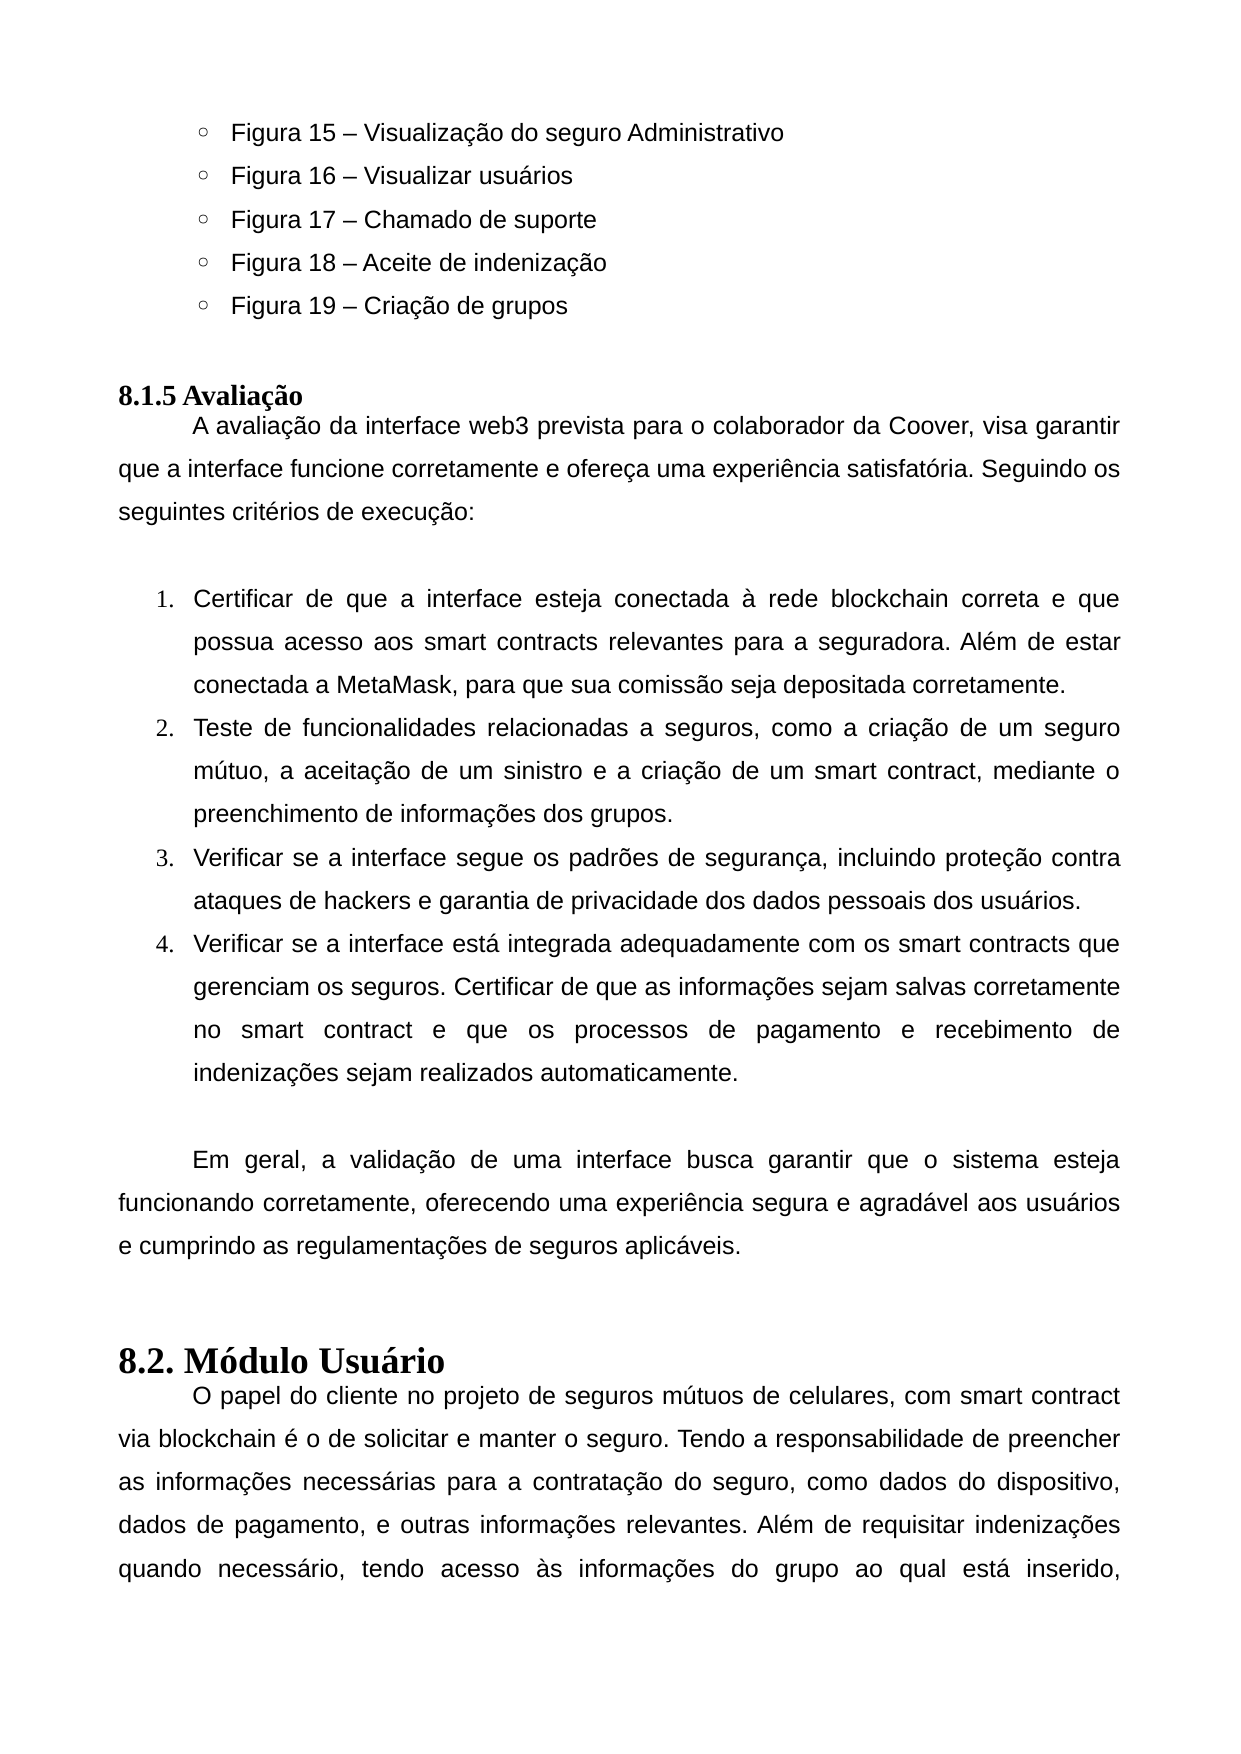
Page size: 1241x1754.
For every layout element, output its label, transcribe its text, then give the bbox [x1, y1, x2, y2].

list Figura 18 – Aceite de indenização [193, 248, 1122, 277]
list Figura 16 – Visualizar usuários [193, 161, 1122, 190]
list Verificar se a interface está integrada adequadamente com os smart contracts que gerenciam os seguros. Certificar de que as informações sejam salvas corretamente no smart contract e que os processos de pagamento e recebimento de indenizações sejam realizados automaticamente. [156, 929, 1122, 1087]
list Figura 17 – Chamado de suporte [193, 204, 1122, 233]
subtitle 8.1.5 Avaliação [118, 378, 1122, 411]
text Em geral, a validação de uma interface busca garantir que o sistema esteja funcionando corretamente, oferecendo uma experiência segura e agradável aos usuários e cumprindo as regulamentações de seguros aplicáveis. [118, 1145, 1122, 1260]
list Figura 19 – Criação de grupos [193, 291, 1122, 320]
list Teste de funcionalidades relacionadas a seguros, como a criação de um seguro mútuo, a aceitação de um sinistro e a criação de um smart contract, mediante o preenchimento de informações dos grupos. [156, 713, 1122, 828]
list Figura 15 – Visualização do seguro Administrativo [193, 118, 1122, 147]
subtitle 8.2. Módulo Usuário [118, 1338, 1122, 1381]
list Certificar de que a interface esteja conectada à rede blockchain correta e que possua acesso aos smart contracts relevantes para a seguradora. Além de estar conectada a MetaMask, para que sua comissão seja depositada corretamente. [156, 584, 1122, 699]
text A avaliação da interface web3 prevista para o colaborador da Coover, visa garantir que a interface funcione corretamente e ofereça uma experiência satisfatória. Seguindo os seguintes critérios de execução: [118, 411, 1122, 526]
text O papel do cliente no projeto de seguros mútuos de celulares, com smart contract via blockchain é o de solicitar e manter o seguro. Tendo a responsabilidade de preencher as informações necessárias para a contratação do seguro, como dados do dispositivo, dados de pagamento, e outras informações relevantes. Além de requisitar indenizações quando necessário, tendo acesso às informações do grupo ao qual está inserido, [118, 1381, 1122, 1582]
list Verificar se a interface segue os padrões de segurança, incluindo proteção contra ataques de hackers e garantia de privacidade dos dados pessoais dos usuários. [156, 843, 1122, 914]
